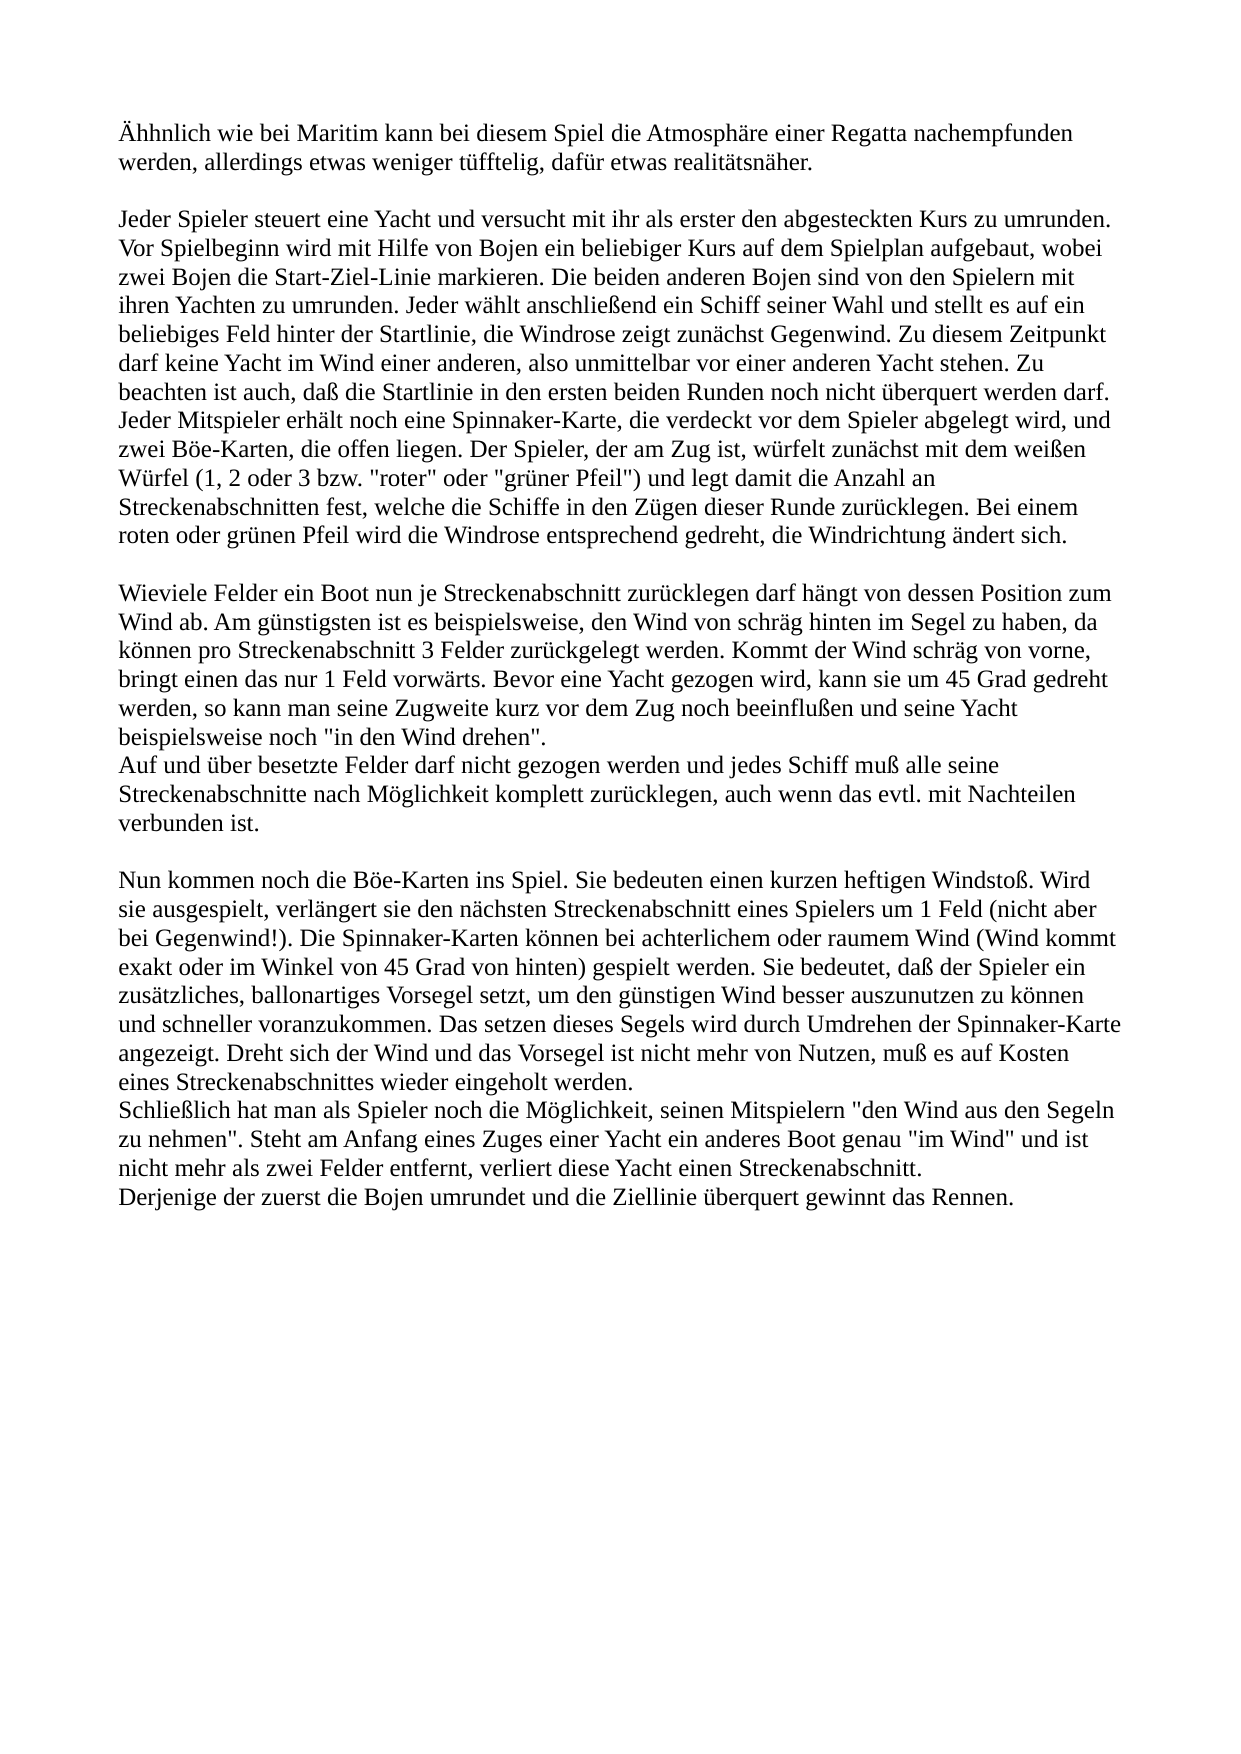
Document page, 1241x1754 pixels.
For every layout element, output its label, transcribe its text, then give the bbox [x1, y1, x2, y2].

text Ähhnlich wie bei Maritim kann bei diesem Spiel die Atmosphäre einer Regatta nachempfunden werden, allerdings etwas weniger tüfftelig, dafür etwas realitätsnäher. Jeder Spieler steuert eine Yacht und versucht mit ihr als erster den abgesteckten Kurs zu umrunden. Vor Spielbeginn wird mit Hilfe von Bojen ein beliebiger Kurs auf dem Spielplan aufgebaut, wobei zwei Bojen die Start-Ziel-Linie markieren. Die beiden anderen Bojen sind von den Spielern mit ihren Yachten zu umrunden. Jeder wählt anschließend ein Schiff seiner Wahl und stellt es auf ein beliebiges Feld hinter der Startlinie, die Windrose zeigt zunächst Gegenwind. Zu diesem Zeitpunkt darf keine Yacht im Wind einer anderen, also unmittelbar vor einer anderen Yacht stehen. Zu beachten ist auch, daß die Startlinie in den ersten beiden Runden noch nicht überquert werden darf. Jeder Mitspieler erhält noch eine Spinnaker-Karte, die verdeckt vor dem Spieler abgelegt wird, und zwei Böe-Karten, die offen liegen. Der Spieler, der am Zug ist, würfelt zunächst mit dem weißen Würfel (1, 2 oder 3 bzw. "roter" oder "grüner Pfeil") und legt damit die Anzahl an Streckenabschnitten fest, welche die Schiffe in den Zügen dieser Runde zurücklegen. Bei einem roten oder grünen Pfeil wird die Windrose entsprechend gedreht, die Windrichtung ändert sich. Wieviele Felder ein Boot nun je Streckenabschnitt zurücklegen darf hängt von dessen Position zum Wind ab. Am günstigsten ist es beispielsweise, den Wind von schräg hinten im Segel zu haben, da können pro Streckenabschnitt 3 Felder zurückgelegt werden. Kommt der Wind schräg von vorne, bringt einen das nur 1 Feld vorwärts. Bevor eine Yacht gezogen wird, kann sie um 45 Grad gedreht werden, so kann man seine Zugweite kurz vor dem Zug noch beeinflußen und seine Yacht beispielsweise noch "in den Wind drehen". Auf und über besetzte Felder darf nicht gezogen werden und jedes Schiff muß alle seine Streckenabschnitte nach Möglichkeit komplett zurücklegen, auch wenn das evtl. mit Nachteilen verbunden ist. Nun kommen noch die Böe-Karten ins Spiel. Sie bedeuten einen kurzen heftigen Windstoß. Wird sie ausgespielt, verlängert sie den nächsten Streckenabschnitt eines Spielers um 1 Feld (nicht aber bei Gegenwind!). Die Spinnaker-Karten können bei achterlichem oder raumem Wind (Wind kommt exakt oder im Winkel von 45 Grad von hinten) gespielt werden. Sie bedeutet, daß der Spieler ein zusätzliches, ballonartiges Vorsegel setzt, um den günstigen Wind besser auszunutzen zu können und schneller voranzukommen. Das setzen dieses Segels wird durch Umdrehen der Spinnaker-Karte angezeigt. Dreht sich der Wind und das Vorsegel ist nicht mehr von Nutzen, muß es auf Kosten eines Streckenabschnittes wieder eingeholt werden. Schließlich hat man als Spieler noch die Möglichkeit, seinen Mitspielern "den Wind aus den Segeln zu nehmen". Steht am Anfang eines Zuges einer Yacht ein anderes Boot genau "im Wind" und ist nicht mehr als zwei Felder entfernt, verliert diese Yacht einen Streckenabschnitt. Derjenige der zuerst die Bojen umrundet und die Ziellinie überquert gewinnt das Rennen. [118, 118, 1122, 1211]
